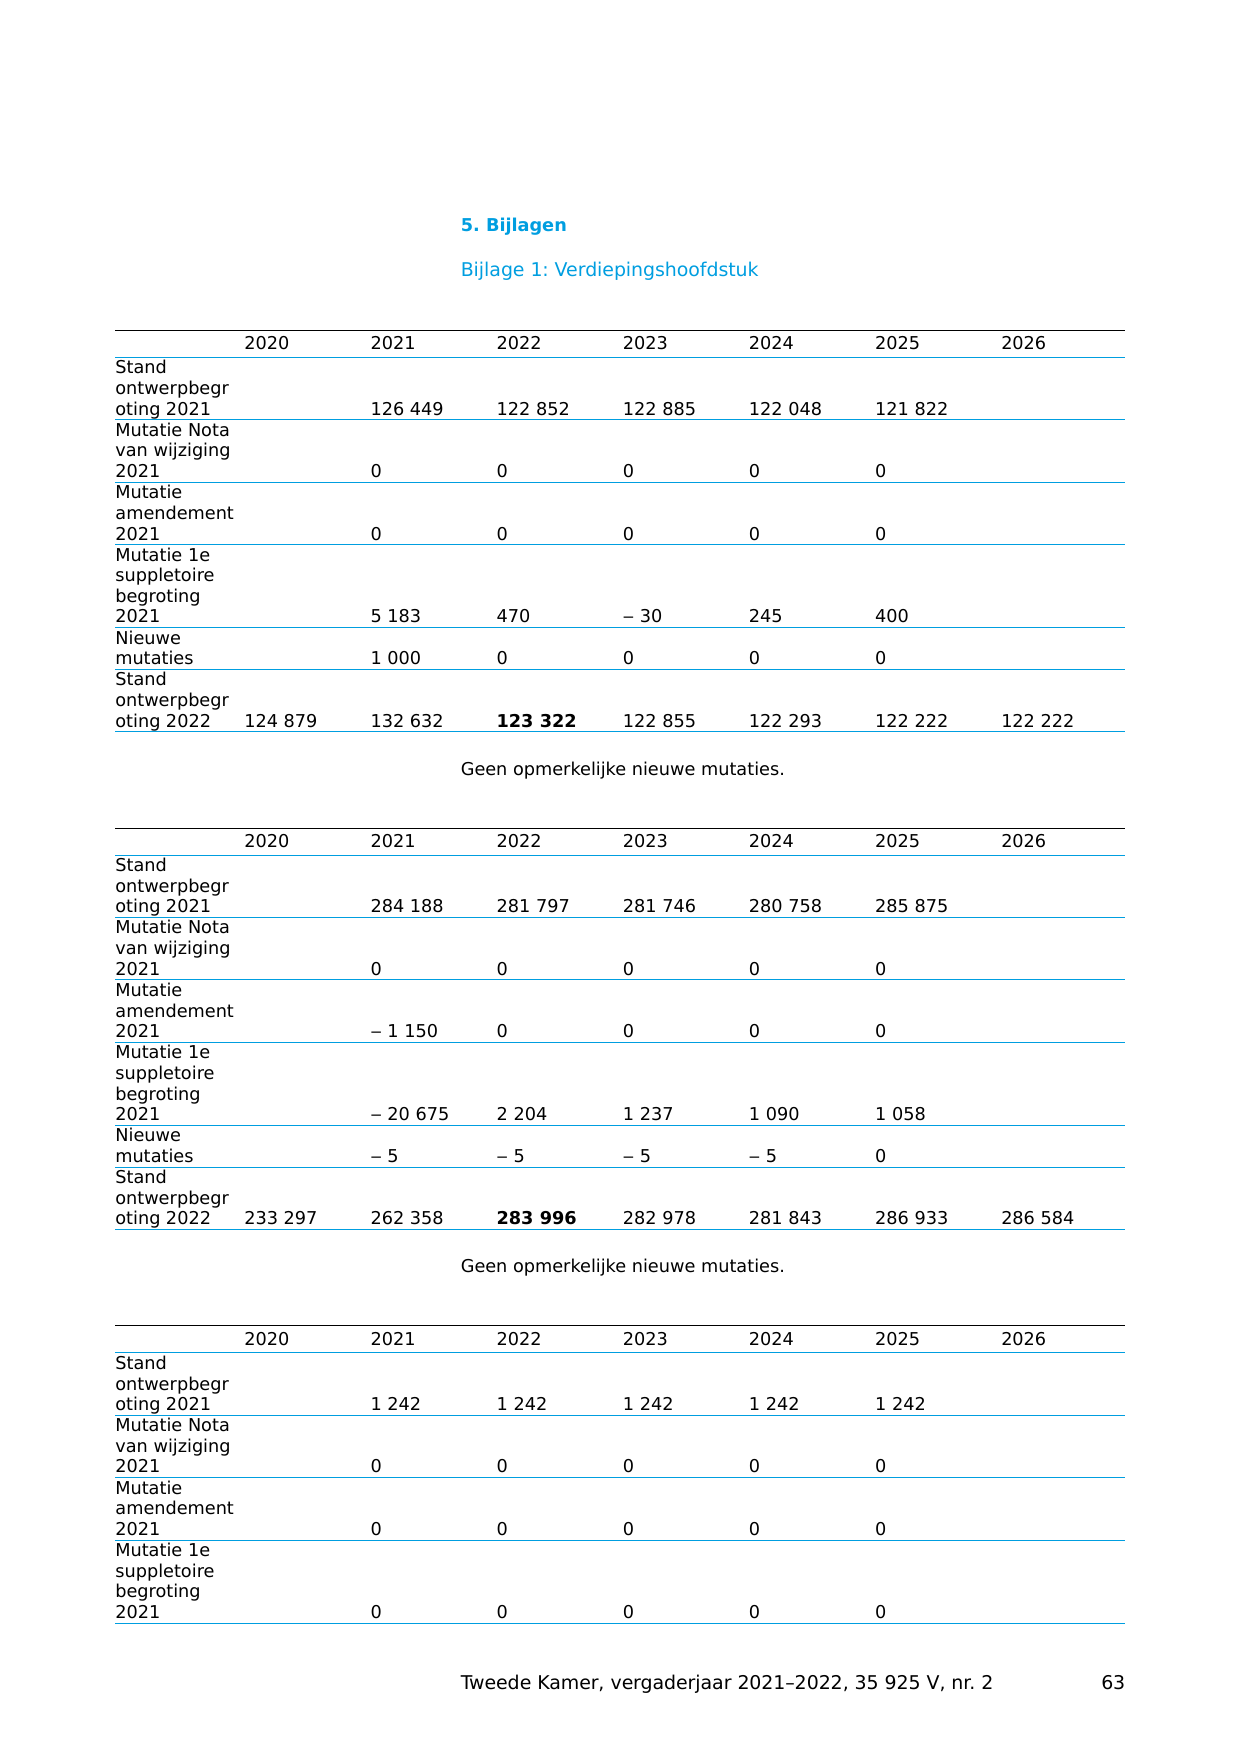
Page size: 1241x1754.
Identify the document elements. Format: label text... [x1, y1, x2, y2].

table_cell ‒ 30 [620, 545, 746, 627]
table_cell ‒ 20 675 [368, 1043, 493, 1125]
table_cell 0 [368, 1478, 493, 1539]
table_cell 0 [746, 1541, 872, 1622]
table_cell Mutatie Nota van wijziging 2021 [115, 918, 241, 979]
table_cell 0 [368, 483, 493, 544]
table_cell 0 [494, 918, 620, 979]
table_cell 0 [746, 918, 872, 979]
table_cell 1 242 [494, 1353, 620, 1415]
table_cell 0 [746, 1478, 872, 1539]
table_cell 2023 [620, 829, 746, 854]
table_cell 0 [746, 483, 872, 544]
table_cell [241, 918, 367, 979]
table_cell 1 242 [746, 1353, 872, 1415]
table_cell Stand ontwerpbegroting 2022 [115, 1168, 241, 1229]
table_cell [998, 1043, 1125, 1125]
table_cell ‒ 5 [746, 1126, 872, 1167]
table_cell 2025 [872, 829, 998, 854]
table_cell [241, 628, 367, 669]
table_header Tabel 17 Ontvangsten beleidsartikel 2 Veiligheid en stabiliteit (bedragen x € 1000) [115, 1300, 1125, 1325]
table_cell Stand ontwerpbegroting 2021 [115, 358, 241, 419]
table_cell 2026 [998, 331, 1125, 357]
table_cell 1 000 [368, 628, 493, 669]
table_cell Mutatie amendement 2021 [115, 980, 241, 1042]
table_cell 122 222 [872, 670, 998, 731]
table_cell Mutatie 1e suppletoire begroting 2021 [115, 1043, 241, 1125]
table_cell 122 293 [746, 670, 872, 731]
table_cell [241, 1353, 367, 1415]
table_cell 0 [746, 980, 872, 1042]
table_cell [115, 1326, 241, 1352]
table_cell 0 [872, 1478, 998, 1539]
table_cell 0 [620, 918, 746, 979]
table_cell 2024 [746, 1326, 872, 1352]
table_cell 2024 [746, 331, 872, 357]
text Geen opmerkelijke nieuwe mutaties. [461, 757, 1125, 780]
table_cell 132 632 [368, 670, 493, 731]
table_cell 281 797 [494, 856, 620, 917]
table_cell 286 933 [872, 1168, 998, 1229]
table_cell 2020 [241, 829, 367, 854]
table_cell Mutatie 1e suppletoire begroting 2021 [115, 545, 241, 627]
table_cell Stand ontwerpbegroting 2021 [115, 856, 241, 917]
table_cell 284 188 [368, 856, 493, 917]
table_cell Mutatie Nota van wijziging 2021 [115, 420, 241, 482]
table_cell [998, 628, 1125, 669]
table_cell Nieuwe mutaties [115, 1126, 241, 1167]
table_cell 285 875 [872, 856, 998, 917]
table_cell [241, 1126, 367, 1167]
table_cell ‒ 5 [620, 1126, 746, 1167]
table_cell 0 [872, 483, 998, 544]
title 5. Bijlagen [461, 213, 1125, 236]
table_cell 1 242 [620, 1353, 746, 1415]
table_cell 0 [620, 420, 746, 482]
table_cell 0 [494, 483, 620, 544]
table_cell [115, 829, 241, 854]
table_cell 0 [872, 628, 998, 669]
table_cell 2021 [368, 829, 493, 854]
table_cell 280 758 [746, 856, 872, 917]
title Bijlage 1: Verdiepingshoofdstuk [461, 259, 1125, 281]
table_cell 2022 [494, 829, 620, 854]
table_cell 245 [746, 545, 872, 627]
table_cell 0 [620, 483, 746, 544]
text Geen opmerkelijke nieuwe mutaties. [461, 1254, 1125, 1277]
table_cell 0 [620, 628, 746, 669]
table_cell 122 048 [746, 358, 872, 419]
table_cell 0 [620, 1478, 746, 1539]
table_cell Mutatie amendement 2021 [115, 483, 241, 544]
table_cell [241, 1541, 367, 1622]
table_cell 122 855 [620, 670, 746, 731]
table_cell 5 183 [368, 545, 493, 627]
table_cell ‒ 5 [368, 1126, 493, 1167]
table_cell 0 [746, 628, 872, 669]
table_cell Mutatie 1e suppletoire begroting 2021 [115, 1541, 241, 1622]
table_cell Mutatie amendement 2021 [115, 1478, 241, 1539]
table_cell 0 [872, 420, 998, 482]
table_cell 0 [368, 420, 493, 482]
table_cell 262 358 [368, 1168, 493, 1229]
table_cell [241, 420, 367, 482]
table_cell 281 746 [620, 856, 746, 917]
table_cell [998, 1416, 1125, 1477]
table_cell 122 885 [620, 358, 746, 419]
table_cell Nieuwe mutaties [115, 628, 241, 669]
table_cell [998, 1353, 1125, 1415]
table_cell 1 058 [872, 1043, 998, 1125]
table_header Tabel 16 Uitgaven beleidsartikel 2 Veiligheid en stabiliteit (bedragen x € 1000) [115, 803, 1125, 828]
table_cell [241, 856, 367, 917]
table_cell 126 449 [368, 358, 493, 419]
table_cell ‒ 1 150 [368, 980, 493, 1042]
table_cell Stand ontwerpbegroting 2021 [115, 1353, 241, 1415]
table_cell 2022 [494, 331, 620, 357]
table_cell 124 879 [241, 670, 367, 731]
table_cell 2023 [620, 1326, 746, 1352]
table_cell [241, 1478, 367, 1539]
table_cell 281 843 [746, 1168, 872, 1229]
table_cell 2025 [872, 331, 998, 357]
table_cell 286 584 [998, 1168, 1125, 1229]
table_cell 0 [494, 1541, 620, 1622]
table_cell 0 [746, 420, 872, 482]
table_cell 0 [872, 1416, 998, 1477]
table_cell 0 [368, 1416, 493, 1477]
table_cell 1 242 [368, 1353, 493, 1415]
table_cell 0 [368, 1541, 493, 1622]
table_cell 2026 [998, 1326, 1125, 1352]
table_cell [241, 358, 367, 419]
table_cell 2023 [620, 331, 746, 357]
table_cell 283 996 [494, 1168, 620, 1229]
table_cell 0 [620, 1541, 746, 1622]
table_cell [998, 420, 1125, 482]
table_cell [998, 918, 1125, 979]
table_cell 470 [494, 545, 620, 627]
table_cell 0 [620, 980, 746, 1042]
table_cell [241, 1043, 367, 1125]
table_cell 1 237 [620, 1043, 746, 1125]
table_cell [998, 358, 1125, 419]
table_cell 0 [494, 420, 620, 482]
table_cell 122 222 [998, 670, 1125, 731]
table_header Tabel 15 Uitgaven beleidsartikel 1 Versterkte internationale rechtsorde (bedragen x € 1.000) [115, 305, 1125, 330]
table_cell 2021 [368, 331, 493, 357]
table_cell 233 297 [241, 1168, 367, 1229]
table_cell [998, 980, 1125, 1042]
table_cell 0 [872, 1126, 998, 1167]
table_cell 0 [494, 1478, 620, 1539]
table_cell 2 204 [494, 1043, 620, 1125]
table_cell 1 090 [746, 1043, 872, 1125]
table_cell Stand ontwerpbegroting 2022 [115, 670, 241, 731]
table_cell 2026 [998, 829, 1125, 854]
table_cell Mutatie Nota van wijziging 2021 [115, 1416, 241, 1477]
table_cell 2021 [368, 1326, 493, 1352]
table_cell 2020 [241, 1326, 367, 1352]
table_cell 0 [872, 918, 998, 979]
table_cell [241, 980, 367, 1042]
table_cell 0 [620, 1416, 746, 1477]
table_cell ‒ 5 [494, 1126, 620, 1167]
table_cell 0 [872, 1541, 998, 1622]
table_cell 121 822 [872, 358, 998, 419]
table_cell 400 [872, 545, 998, 627]
table_cell 2022 [494, 1326, 620, 1352]
table_cell [998, 856, 1125, 917]
table_cell 0 [872, 980, 998, 1042]
table_cell [998, 1541, 1125, 1622]
table_cell 0 [494, 980, 620, 1042]
table_cell [998, 1126, 1125, 1167]
table_cell [998, 1478, 1125, 1539]
table_cell 2024 [746, 829, 872, 854]
table_cell [241, 545, 367, 627]
table_cell [998, 483, 1125, 544]
table_cell 2025 [872, 1326, 998, 1352]
table_cell 123 322 [494, 670, 620, 731]
table_cell 0 [746, 1416, 872, 1477]
table_cell [115, 331, 241, 357]
table_cell 122 852 [494, 358, 620, 419]
table_cell 0 [494, 628, 620, 669]
table_cell 2020 [241, 331, 367, 357]
table_cell 0 [368, 918, 493, 979]
table_cell 282 978 [620, 1168, 746, 1229]
table_cell 1 242 [872, 1353, 998, 1415]
table_cell [998, 545, 1125, 627]
table_cell [241, 483, 367, 544]
table_cell 0 [494, 1416, 620, 1477]
table_cell [241, 1416, 367, 1477]
